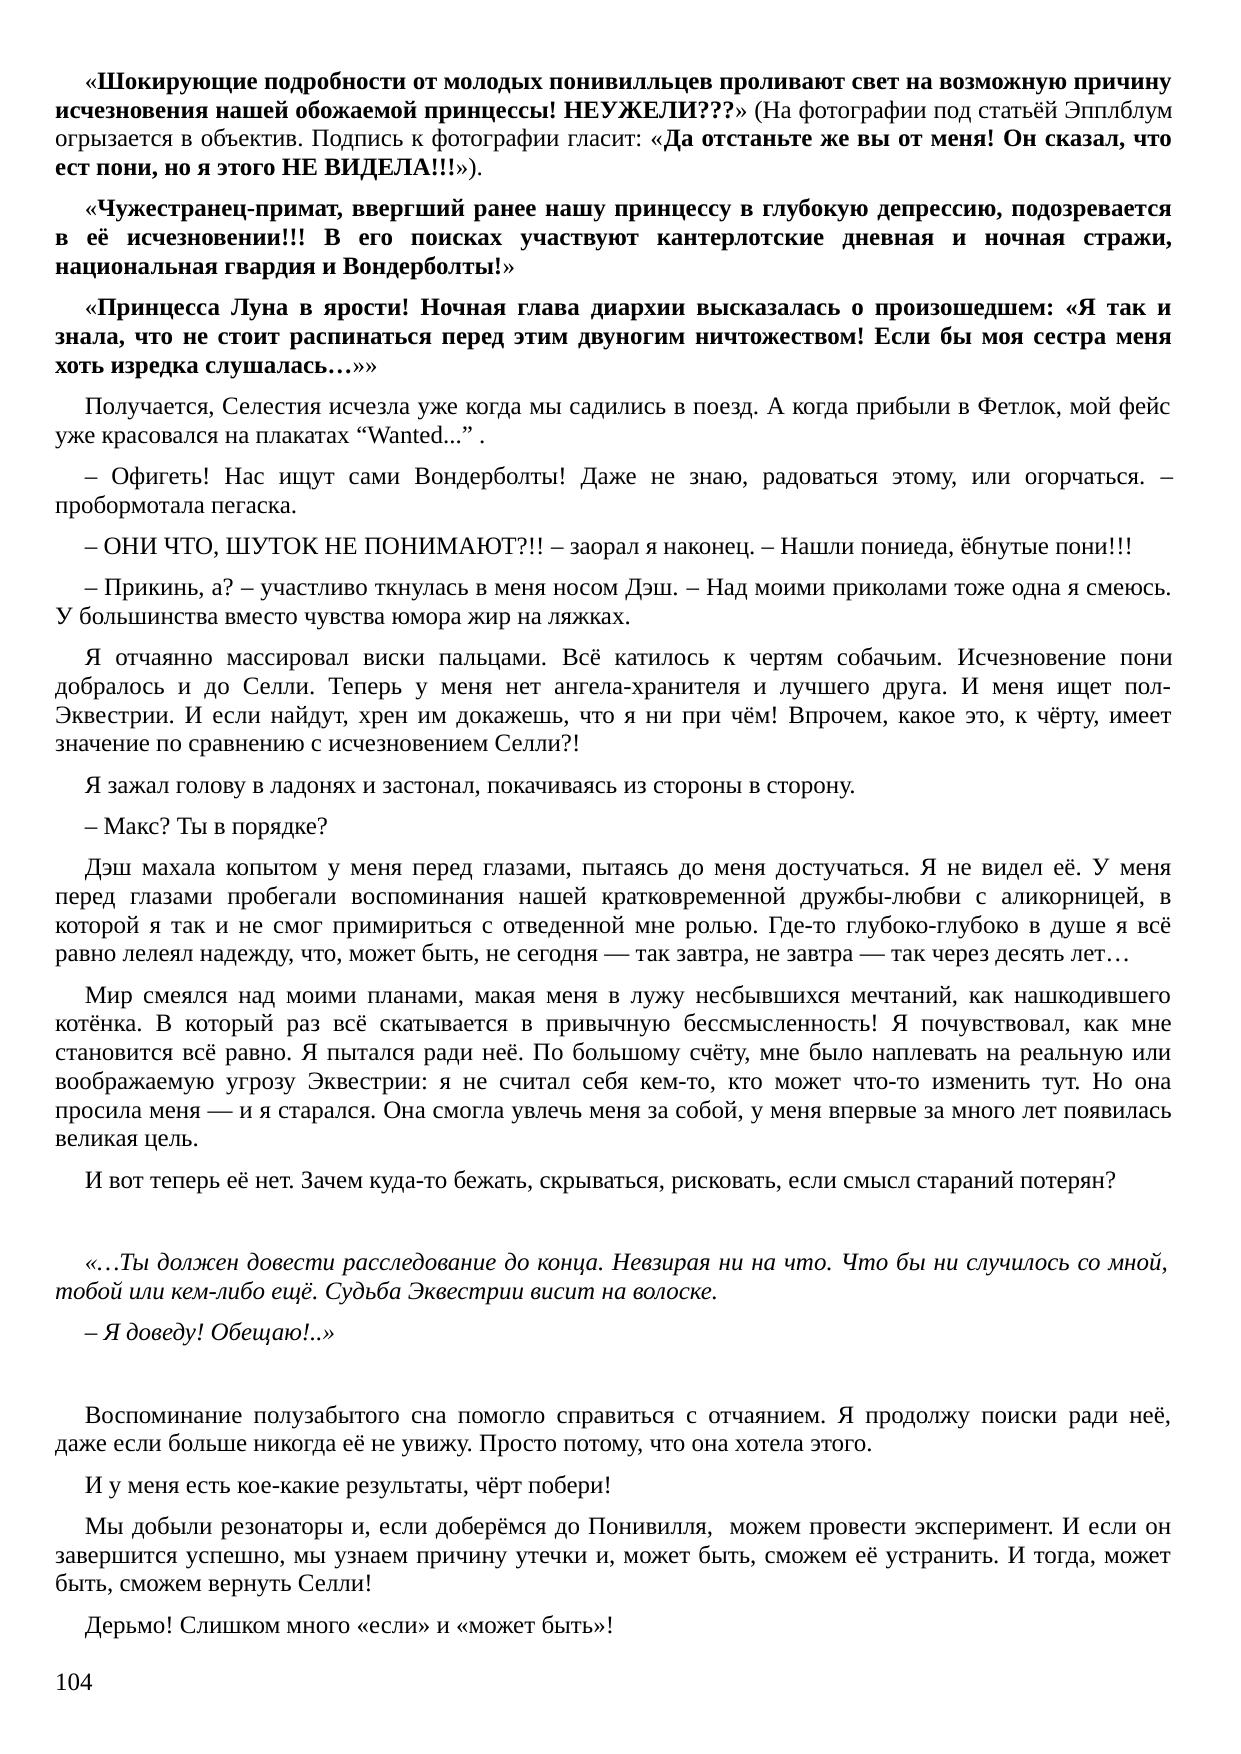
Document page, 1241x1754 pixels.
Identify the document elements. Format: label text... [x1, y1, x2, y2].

text – Я доведу! Обещаю!..» [55, 1317, 1173, 1346]
text Дерьмо! Слишком много «если» и «может быть»! [55, 1610, 1173, 1638]
text – Прикинь, а? – участливо ткнулась в меня носом Дэш. – Над моими приколами тоже одна я смеюсь. У большинства вместо чувства юмора жир на ляжках. [55, 572, 1173, 630]
text Получается, Селестия исчезла уже когда мы садились в поезд. А когда прибыли в Фетлок, мой фейс уже красовался на плакатах “Wanted...” . [55, 391, 1173, 448]
text «Шокирующие подробности от молодых понивилльцев проливают свет на возможную причину исчезновения нашей обожаемой принцессы! НЕУЖЕЛИ???» (На фотографии под статьёй Эпплблум огрызается в объектив. Подпись к фотографии гласит: «Да отстаньте же вы от меня! Он сказал, что ест пони, но я этого НЕ ВИДЕЛА!!!»). [55, 66, 1173, 181]
text И у меня есть кое-какие результаты, чёрт побери! [55, 1470, 1173, 1498]
text – Офигеть! Нас ищут сами Вондерболты! Даже не знаю, радоваться этому, или огорчаться. – пробормотала пегаска. [55, 461, 1173, 518]
text Мир смеялся над моими планами, макая меня в лужу несбывшихся мечтаний, как нашкодившего котёнка. В который раз всё скатывается в привычную бессмысленность! Я почувствовал, как мне становится всё равно. Я пытался ради неё. По большому счёту, мне было наплевать на реальную или воображаемую угрозу Эквестрии: я не считал себя кем-то, кто может что-то изменить тут. Но она просила меня — и я старался. Она смогла увлечь меня за собой, у меня впервые за много лет появилась великая цель. [55, 980, 1173, 1152]
text Дэш махала копытом у меня перед глазами, пытаясь до меня достучаться. Я не видел её. У меня перед глазами пробегали воспоминания нашей кратковременной дружбы-любви с аликорницей, в которой я так и не смог примириться с отведенной мне ролью. Где-то глубоко-глубоко в душе я всё равно лелеял надежду, что, может быть, не сегодня — так завтра, не завтра — так через десять лет… [55, 852, 1173, 967]
text Воспоминание полузабытого сна помогло справиться с отчаянием. Я продолжу поиски ради неё, даже если больше никогда её не увижу. Просто потому, что она хотела этого. [55, 1400, 1173, 1457]
text Мы добыли резонаторы и, если доберёмся до Понивилля, можем провести эксперимент. И если он завершится успешно, мы узнаем причину утечки и, может быть, сможем её устранить. И тогда, может быть, сможем вернуть Селли! [55, 1511, 1173, 1597]
text И вот теперь её нет. Зачем куда-то бежать, скрываться, рисковать, если смысл стараний потерян? [55, 1165, 1173, 1193]
text «Чужестранец-примат, ввергший ранее нашу принцессу в глубокую депрессию, подозревается в её исчезновении!!! В его поисках участвуют кантерлотские дневная и ночная стражи, национальная гвардия и Вондерболты!» [55, 193, 1173, 280]
text «…Ты должен довести расследование до конца. Невзирая ни на что. Что бы ни случилось со мной, тобой или кем-либо ещё. Судьба Эквестрии висит на волоске. [55, 1247, 1173, 1305]
text Я зажал голову в ладонях и застонал, покачиваясь из стороны в сторону. [55, 770, 1173, 798]
text Я отчаянно массировал виски пальцами. Всё катилось к чертям собачьим. Исчезновение пони добралось и до Селли. Теперь у меня нет ангела-хранителя и лучшего друга. И меня ищет пол-Эквестрии. И если найдут, хрен им докажешь, что я ни при чём! Впрочем, какое это, к чёрту, имеет значение по сравнению с исчезновением Селли?! [55, 642, 1173, 757]
text – ОНИ ЧТО, ШУТОК НЕ ПОНИМАЮТ?!! – заорал я наконец. – Нашли пониеда, ёбнутые пони!!! [55, 531, 1173, 560]
text – Макс? Ты в порядке? [55, 811, 1173, 840]
text «Принцесса Луна в ярости! Ночная глава диархии высказалась о произошедшем: «Я так и знала, что не стоит распинаться перед этим двуногим ничтожеством! Если бы моя сестра меня хоть изредка слушалась…»» [55, 292, 1173, 378]
